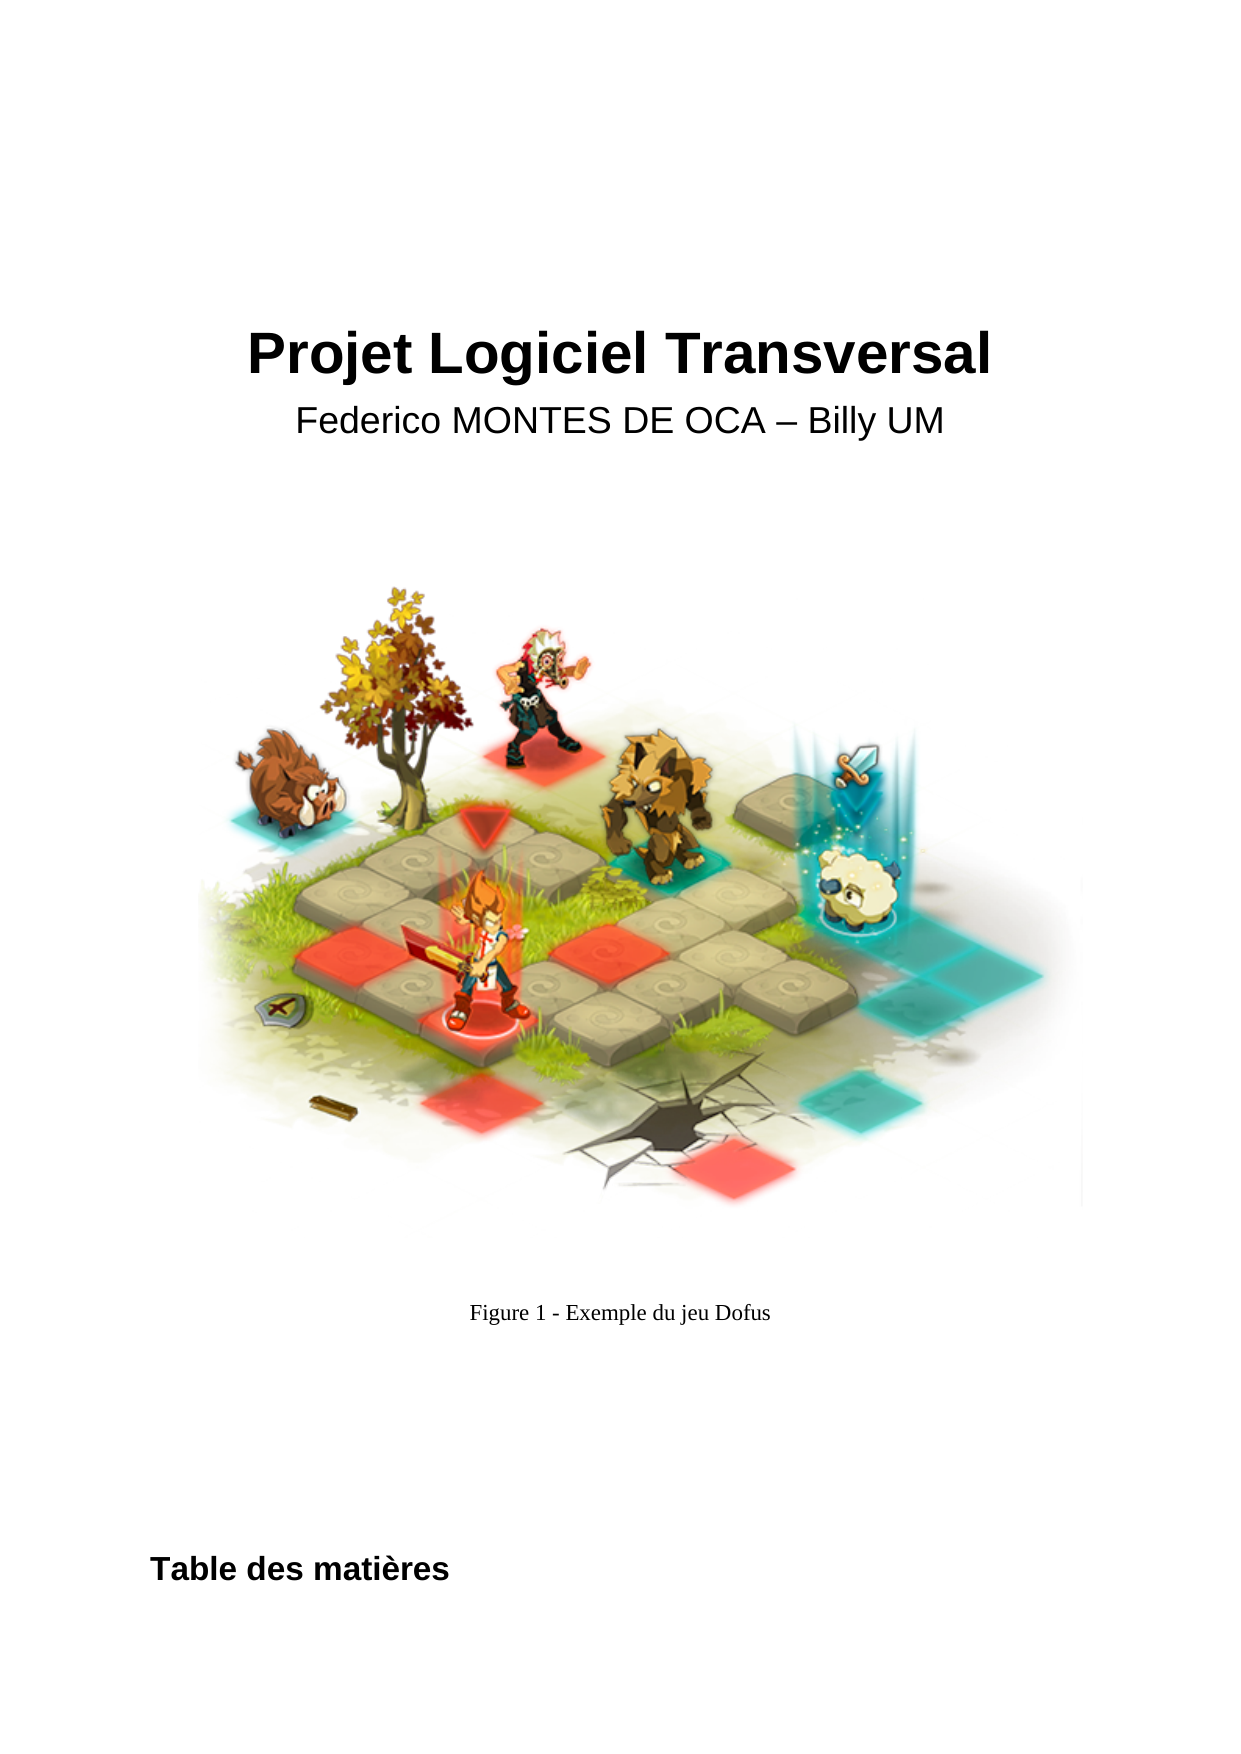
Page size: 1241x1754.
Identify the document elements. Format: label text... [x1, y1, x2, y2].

text Figure 1 - Exemple du jeu Dofus [150, 1299, 1090, 1325]
picture [150, 574, 1083, 1238]
title Projet Logiciel Transversal [150, 319, 1090, 386]
text Table des matières [150, 1549, 1090, 1587]
subtitle Federico MONTES DE OCA – Billy UM [150, 398, 1090, 441]
